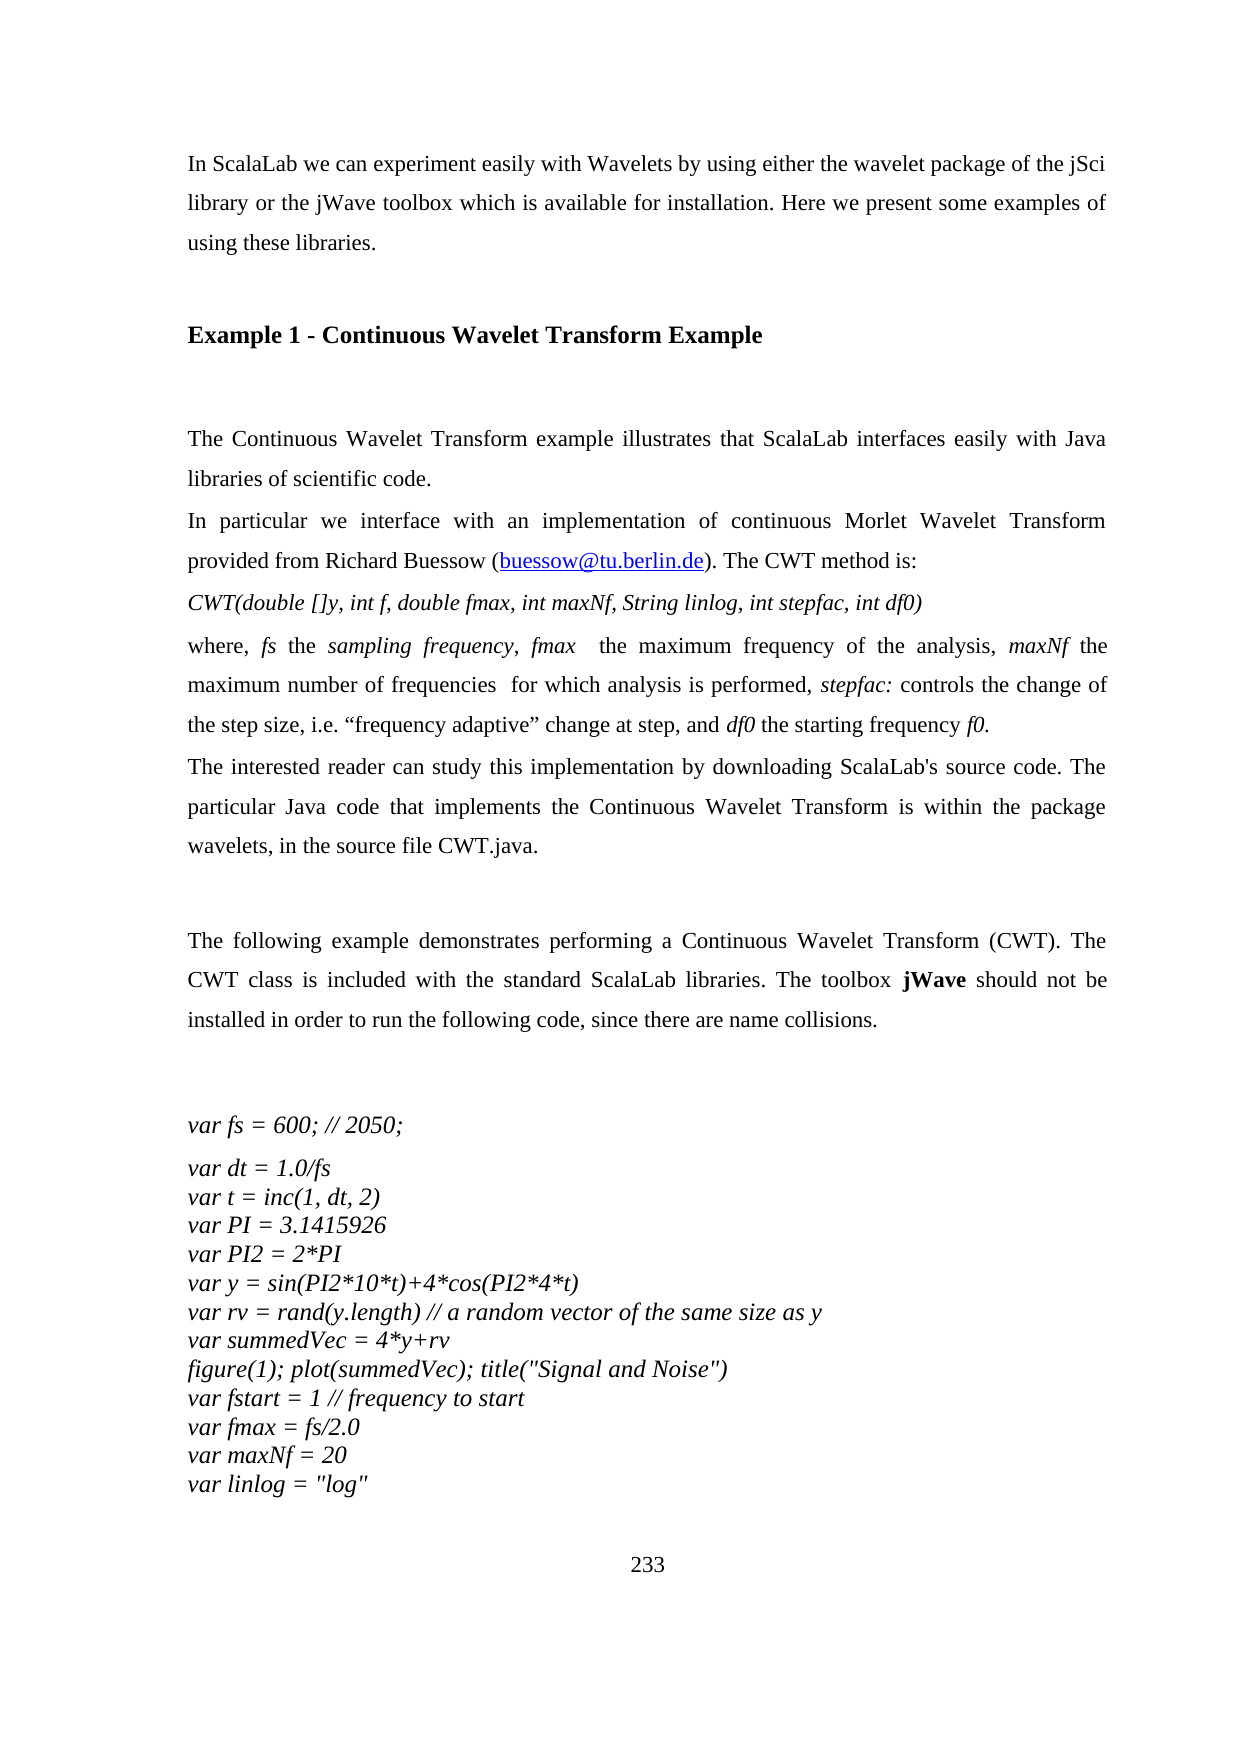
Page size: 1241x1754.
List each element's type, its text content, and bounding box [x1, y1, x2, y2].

text var linlog = "log" [187, 1469, 1108, 1498]
text CWT(double []y, int f, double fmax, int maxNf, String linlog, int stepfac, int df0) [187, 589, 1108, 616]
text figure(1); plot(summedVec); title("Signal and Noise") [187, 1354, 1108, 1383]
text Example 1 - Continuous Wavelet Transform Example [187, 320, 1108, 348]
text var summedVec = 4*y+rv [187, 1325, 1108, 1354]
text where, fs the sampling frequency, fmax the maximum frequency of the analysis, maxNf the maximum number of frequencies for which analysis is performed, stepfac: controls the change of the step size, i.e. “frequency adaptive” change at step, and df0 the starting frequency f0. [187, 632, 1108, 737]
text The following example demonstrates performing a Continuous Wavelet Transform (CWT). The CWT class is included with the standard ScalaLab libraries. The toolbox jWave should not be installed in order to run the following code, since there are name collisions. [187, 927, 1108, 1032]
text var rv = rand(y.length) // a random vector of the same size as y [187, 1297, 1108, 1325]
text var y = sin(PI2*10*t)+4*cos(PI2*4*t) [187, 1268, 1108, 1297]
text var fmax = fs/2.0 [187, 1412, 1108, 1440]
text var fs = 600; // 2050; [187, 1110, 1108, 1138]
text var PI2 = 2*PI [187, 1239, 1108, 1268]
text var dt = 1.0/fs [187, 1153, 1108, 1182]
text var PI = 3.1415926 [187, 1210, 1108, 1239]
text In particular we interface with an implementation of continuous Morlet Wavelet Transform provided from Richard Buessow (buessow@tu.berlin.de). The CWT method is: [187, 507, 1108, 573]
text var t = inc(1, dt, 2) [187, 1182, 1108, 1210]
text In ScalaLab we can experiment easily with Wavelets by using either the wavelet package of the jSci library or the jWave toolbox which is available for installation. Here we present some examples of using these libraries. [187, 150, 1108, 255]
text var fstart = 1 // frequency to start [187, 1383, 1108, 1412]
text The interested reader can study this implementation by downloading ScalaLab's source code. The particular Java code that implements the Continuous Wavelet Transform is within the package wavelets, in the source file CWT.java. [187, 753, 1108, 859]
text var maxNf = 20 [187, 1440, 1108, 1469]
text The Continuous Wavelet Transform example illustrates that ScalaLab interfaces easily with Java libraries of scientific code. [187, 425, 1108, 491]
